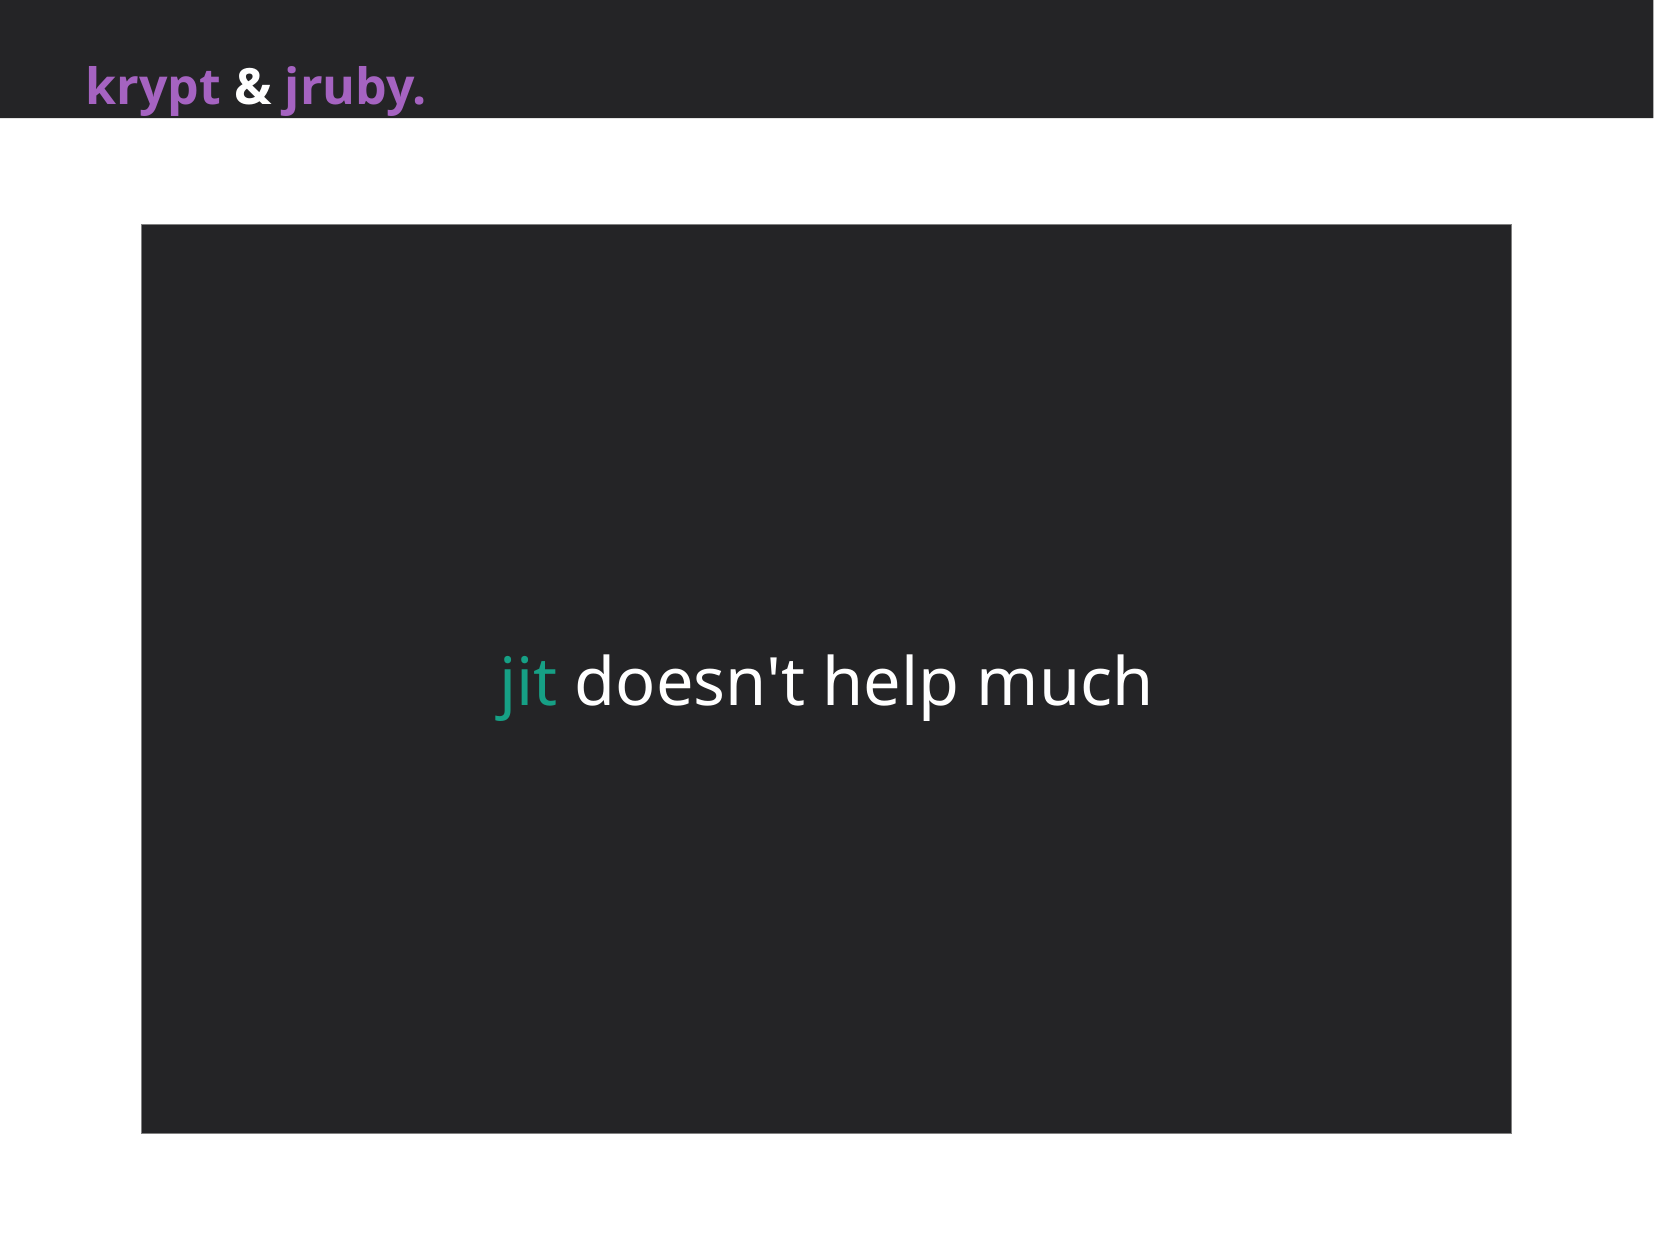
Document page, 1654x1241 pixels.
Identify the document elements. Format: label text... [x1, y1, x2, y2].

text_box krypt & jruby. [70, 43, 1359, 119]
text_box jit doesn't help much [141, 224, 1512, 1134]
text_box [0, 0, 1654, 119]
text_box [165, 531, 1441, 1087]
